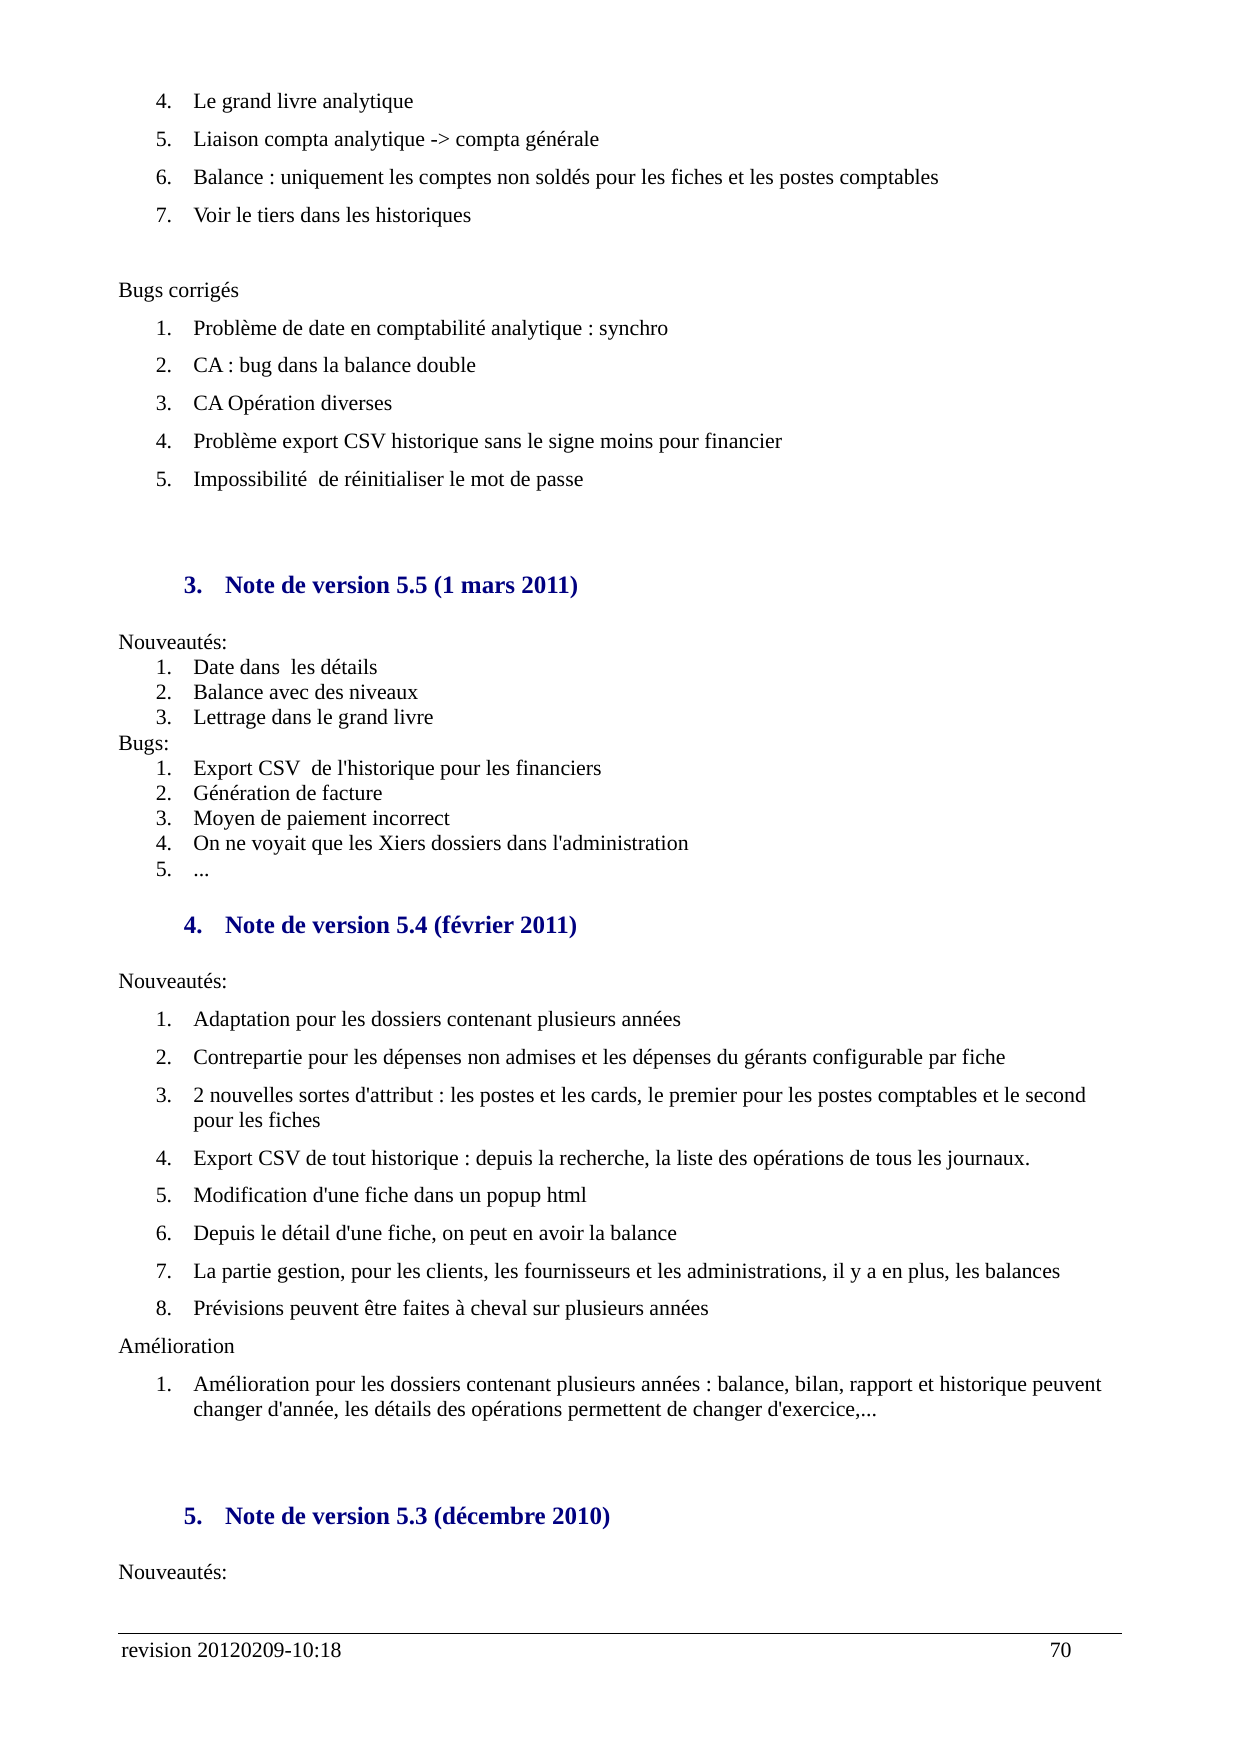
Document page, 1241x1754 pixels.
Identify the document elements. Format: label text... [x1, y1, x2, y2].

list Moyen de paiement incorrect [156, 805, 1122, 830]
list On ne voyait que les Xiers dossiers dans l'administration [156, 830, 1122, 856]
text Nouveautés: [118, 1559, 1122, 1584]
subtitle Note de version 5.4 (février 2011) [177, 910, 1122, 939]
list Depuis le détail d'une fiche, on peut en avoir la balance [156, 1220, 1122, 1245]
list Lettrage dans le grand livre [156, 704, 1122, 729]
list Prévisions peuvent être faites à cheval sur plusieurs années [156, 1295, 1122, 1321]
list Date dans les détails [156, 654, 1122, 679]
list CA : bug dans la balance double [156, 352, 1122, 378]
text Amélioration [118, 1333, 1122, 1358]
list Balance : uniquement les comptes non soldés pour les fiches et les postes comptables [156, 164, 1122, 189]
list Problème export CSV historique sans le signe moins pour financier [156, 428, 1122, 453]
list ... [156, 856, 1122, 881]
text Bugs: [118, 729, 1122, 755]
text Nouveautés: [118, 968, 1122, 994]
list CA Opération diverses [156, 390, 1122, 415]
list Problème de date en comptabilité analytique : synchro [156, 315, 1122, 340]
list Le grand livre analytique [156, 88, 1122, 114]
list Balance avec des niveaux [156, 679, 1122, 704]
list Modification d'une fiche dans un popup html [156, 1182, 1122, 1207]
subtitle Note de version 5.5 (1 mars 2011) [177, 571, 1122, 599]
text Bugs corrigés [118, 277, 1122, 302]
list Contrepartie pour les dépenses non admises et les dépenses du gérants configurable par fiche [156, 1044, 1122, 1069]
list Export CSV de l'historique pour les financiers [156, 755, 1122, 780]
list Amélioration pour les dossiers contenant plusieurs années : balance, bilan, rapport et historique peuvent changer d'année, les détails des opérations permettent de changer d'exercice,... [156, 1371, 1122, 1421]
list Adaptation pour les dossiers contenant plusieurs années [156, 1006, 1122, 1031]
subtitle Note de version 5.3 (décembre 2010) [177, 1501, 1122, 1530]
text Nouveautés: [118, 629, 1122, 654]
list Voir le tiers dans les historiques [156, 202, 1122, 227]
list Export CSV de tout historique : depuis la recherche, la liste des opérations de tous les journaux. [156, 1144, 1122, 1170]
list Génération de facture [156, 780, 1122, 805]
list La partie gestion, pour les clients, les fournisseurs et les administrations, il y a en plus, les balances [156, 1258, 1122, 1283]
list Impossibilité de réinitialiser le mot de passe [156, 466, 1122, 491]
list Liaison compta analytique -> compta générale [156, 126, 1122, 151]
list 2 nouvelles sortes d'attribut : les postes et les cards, le premier pour les postes comptables et le second pour les fiches [156, 1082, 1122, 1132]
